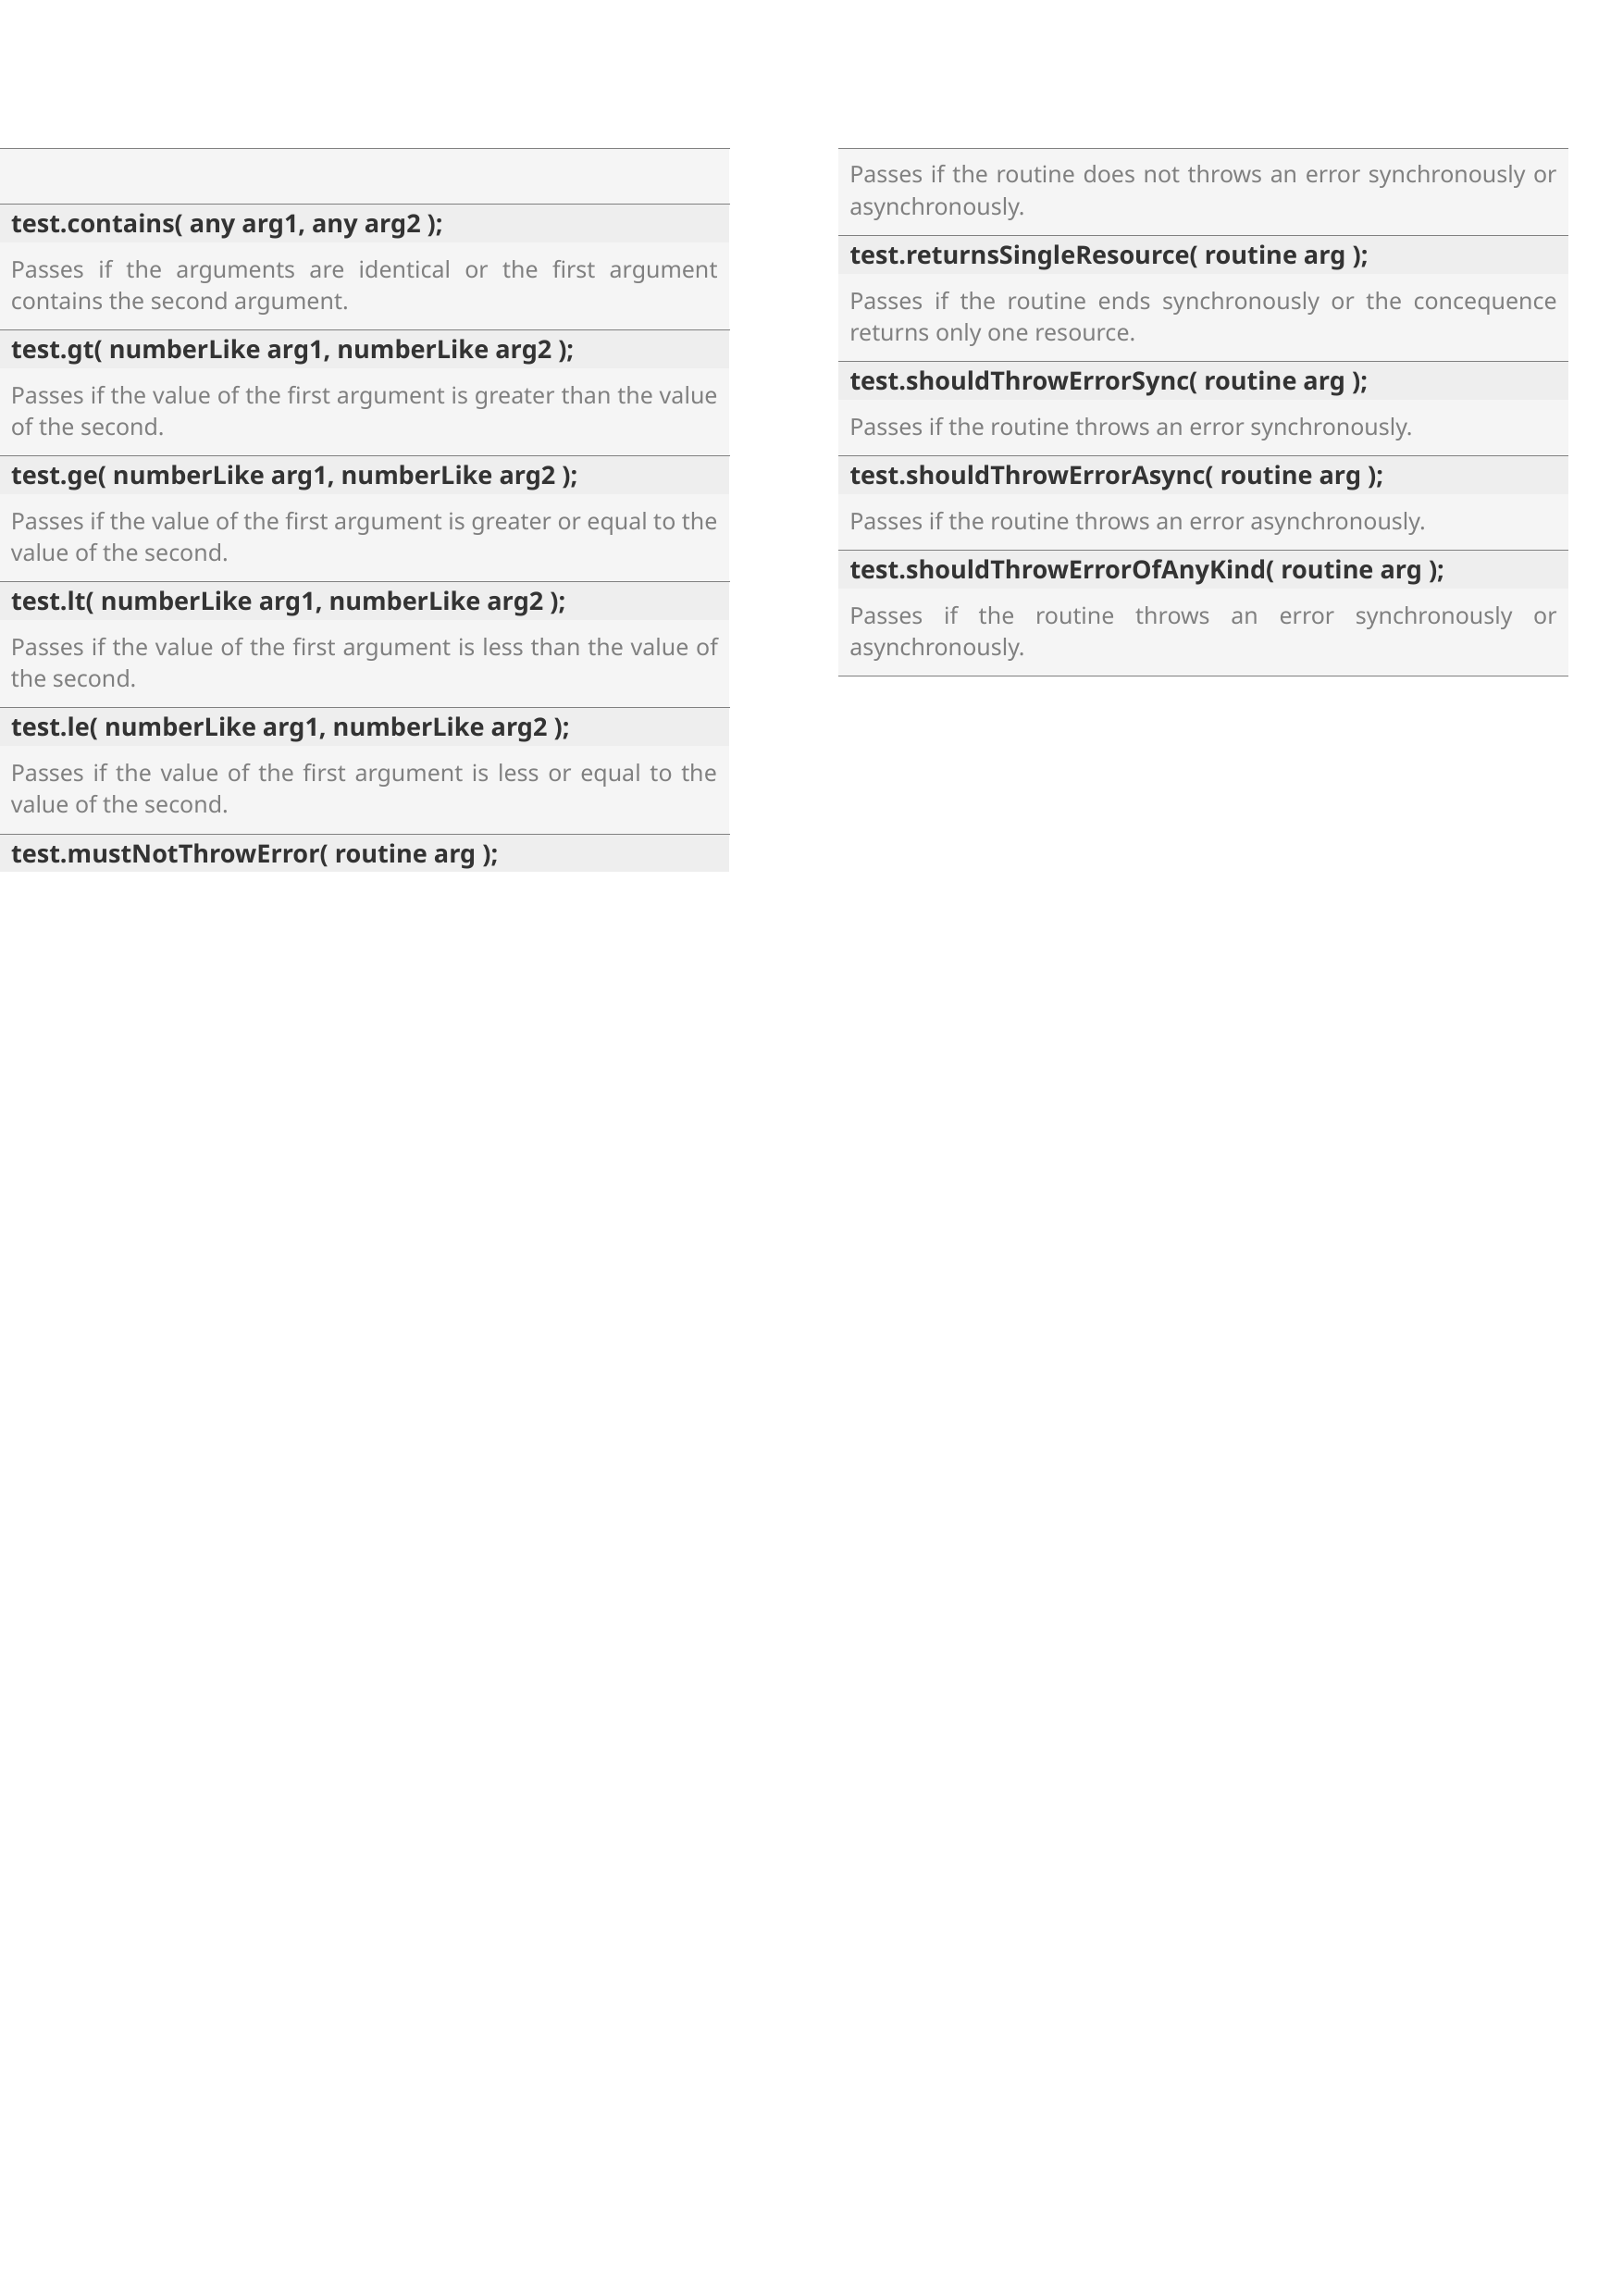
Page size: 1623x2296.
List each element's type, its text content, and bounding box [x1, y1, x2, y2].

table_cell Passes if the routine does not throws an error synchronously or asynchronously. [838, 149, 1568, 235]
table_cell test.contains( any arg1, any arg2 ); [0, 205, 729, 242]
table_cell test.shouldThrowErrorAsync( routine arg ); [838, 456, 1568, 494]
table_cell Passes if the value of the first argument is greater or equal to the value of the second. [0, 494, 729, 581]
table_cell Passes if the value of the first argument is less or equal to the value of the second. [0, 746, 729, 834]
table_cell test.shouldThrowErrorOfAnyKind( routine arg ); [838, 551, 1568, 589]
table_cell test.ge( numberLike arg1, numberLike arg2 ); [0, 456, 729, 494]
table_cell test.lt( numberLike arg1, numberLike arg2 ); [0, 582, 729, 620]
table_cell Passes if the routine ends synchronously or the concequence returns only one resource. [838, 274, 1568, 361]
table_cell test.returnsSingleResource( routine arg ); [838, 236, 1568, 274]
table_cell Passes if the routine throws an error asynchronously. [838, 494, 1568, 550]
table_cell Passes if the routine throws an error synchronously or asynchronously. [838, 589, 1568, 676]
table_cell test.mustNotThrowError( routine arg ); [0, 835, 729, 872]
table_cell Passes if the value of the first argument is less than the value of the second. [0, 620, 729, 707]
table_cell Passes if the routine throws an error synchronously. [838, 400, 1568, 455]
table_cell test.le( numberLike arg1, numberLike arg2 ); [0, 708, 729, 746]
table_cell Passes if the arguments are identical or the first argument contains the second argument. [0, 242, 729, 329]
table_cell [0, 149, 729, 204]
table_cell Passes if the value of the first argument is greater than the value of the second. [0, 368, 729, 455]
table_cell test.gt( numberLike arg1, numberLike arg2 ); [0, 330, 729, 368]
table_cell test.shouldThrowErrorSync( routine arg ); [838, 362, 1568, 400]
